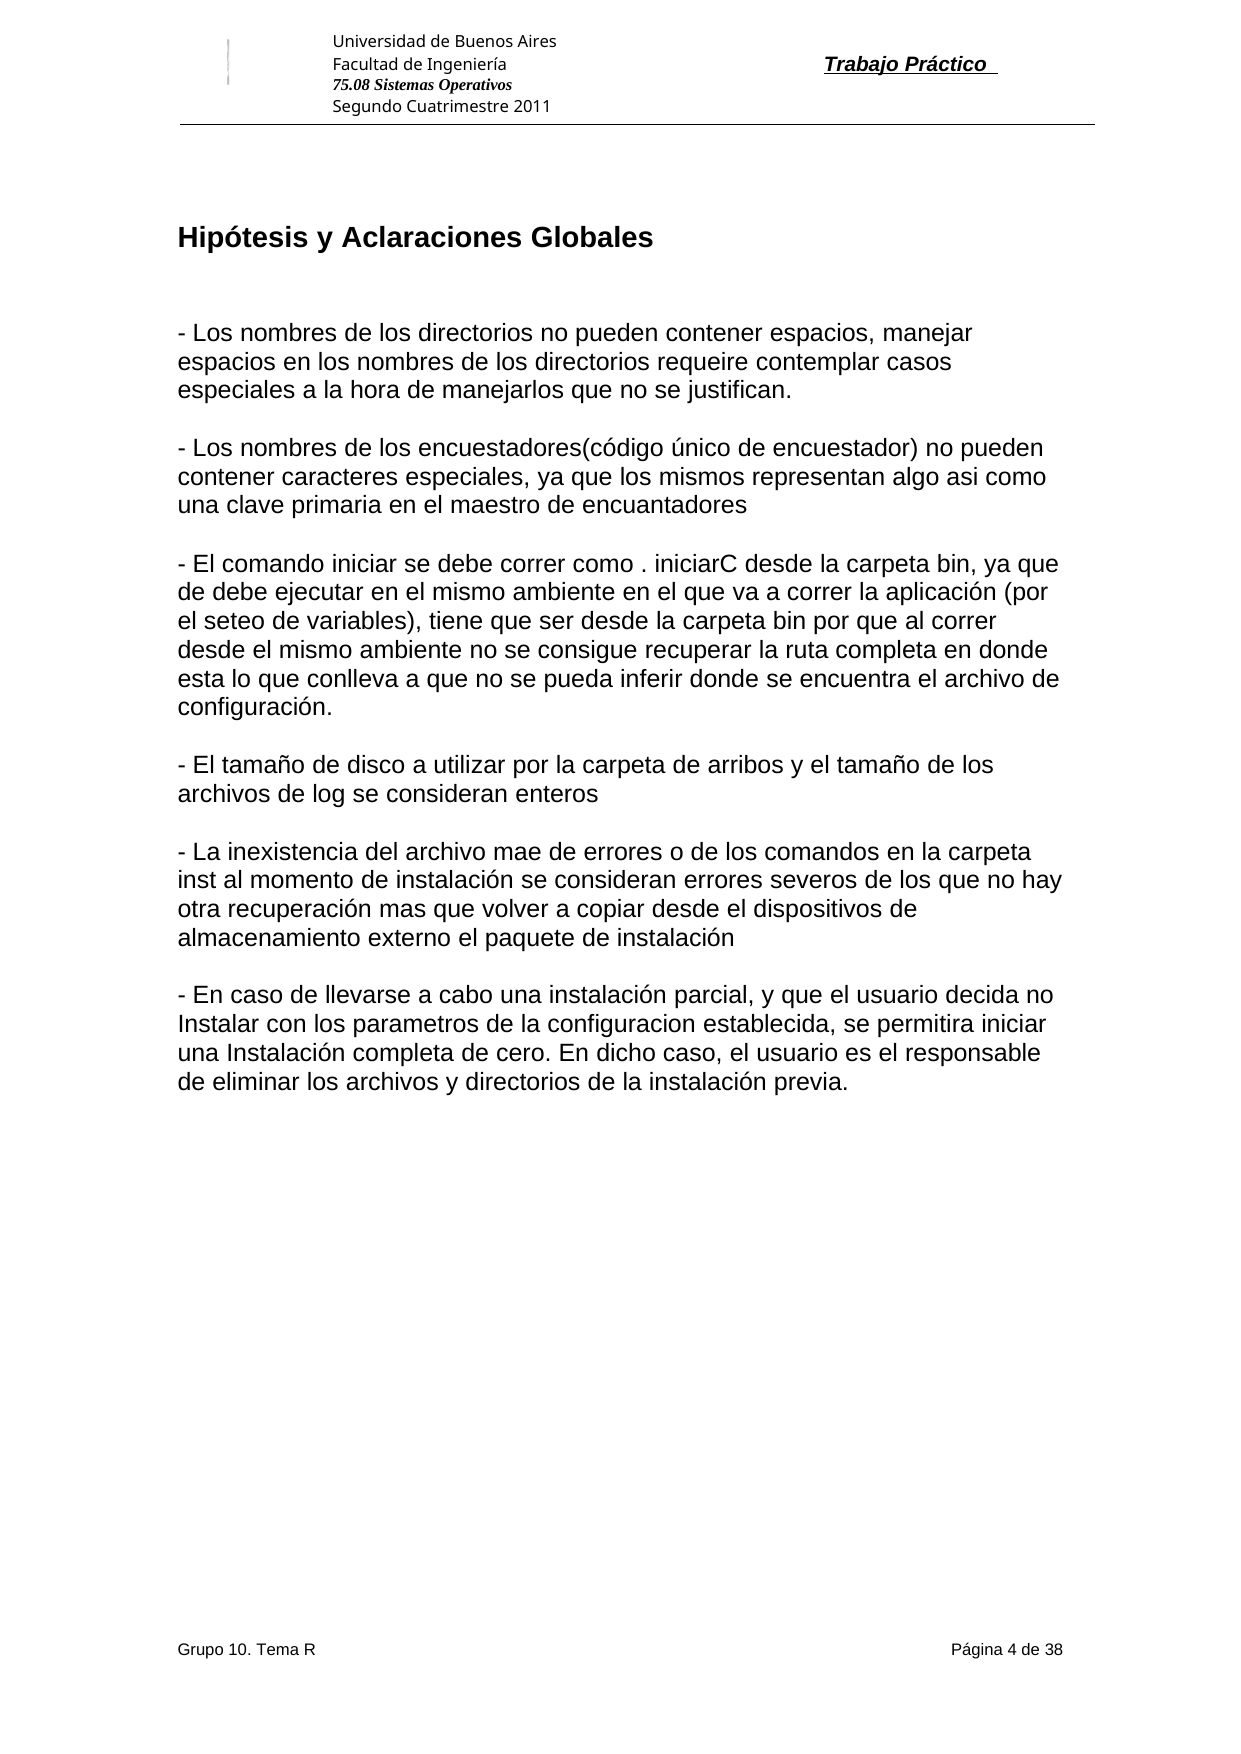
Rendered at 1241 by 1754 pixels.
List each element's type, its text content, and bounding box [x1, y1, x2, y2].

text - El tamaño de disco a utilizar por la carpeta de arribos y el tamaño de los archivos de log se consideran enteros - La inexistencia del archivo mae de errores o de los comandos en la carpeta inst al momento de instalación se consideran errores severos de los que no hay otra recuperación mas que volver a copiar desde el dispositivos de almacenamiento externo el paquete de instalación - En caso de llevarse a cabo una instalación parcial, y que el usuario decida no Instalar con los parametros de la configuracion establecida, se permitira iniciar una Instalación completa de cero. En dicho caso, el usuario es el responsable de eliminar los archivos y directorios de la instalación previa. [177, 751, 1063, 1119]
text - El comando iniciar se debe correr como . iniciarC desde la carpeta bin, ya que de debe ejecutar en el mismo ambiente en el que va a correr la aplicación (por el seteo de variables), tiene que ser desde la carpeta bin por que al correr desde el mismo ambiente no se consigue recuperar la ruta completa en donde esta lo que conlleva a que no se pueda inferir donde se encuentra el archivo de configuración. [177, 548, 1063, 721]
text - Los nombres de los directorios no pueden contener espacios, manejar espacios en los nombres de los directorios requeire contemplar casos especiales a la hora de manejarlos que no se justifican. - Los nombres de los encuestadores(código único de encuestador) no pueden contener caracteres especiales, ya que los mismos representan algo asi como una clave primaria en el maestro de encuantadores [177, 318, 1063, 519]
subtitle Hipótesis y Aclaraciones Globales [177, 221, 1063, 254]
